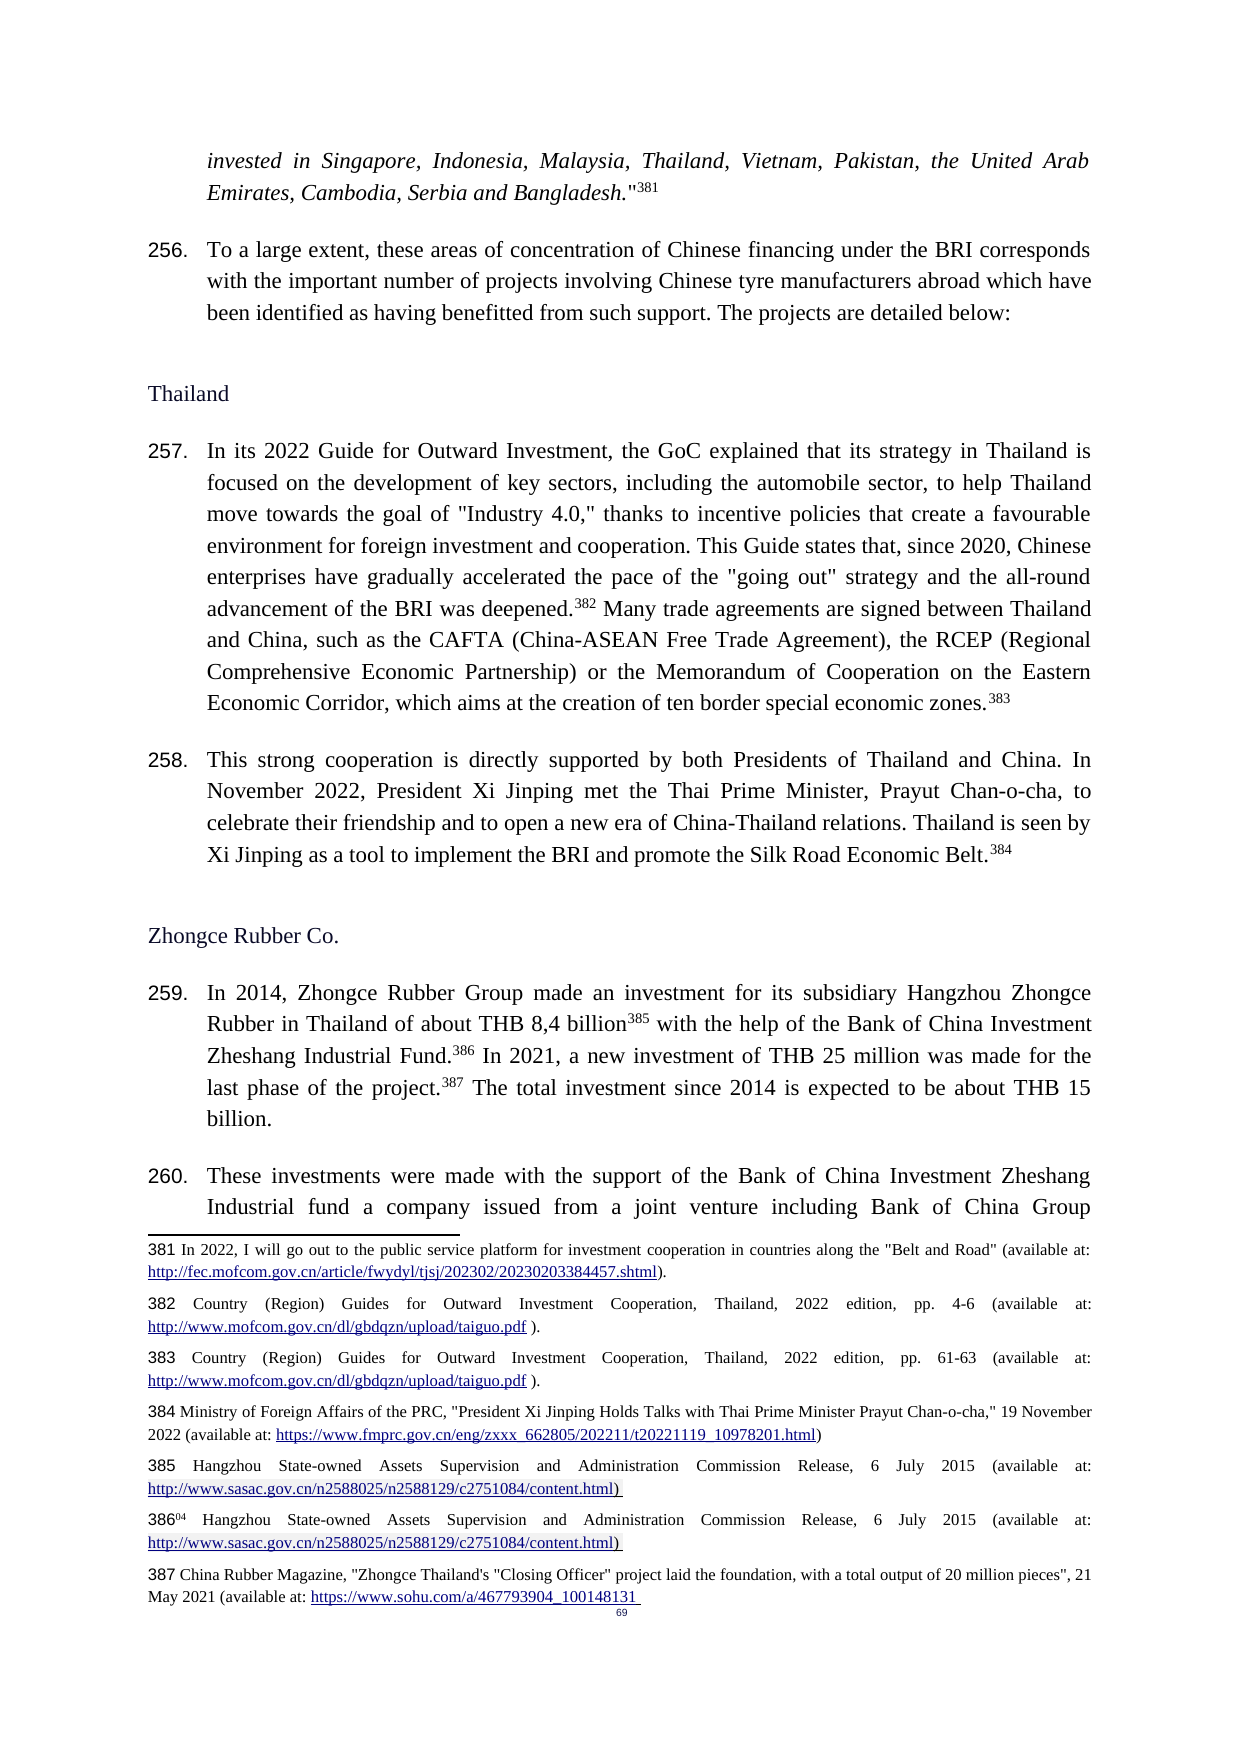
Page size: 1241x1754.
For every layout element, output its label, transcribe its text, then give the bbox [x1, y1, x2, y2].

list This strong cooperation is directly supported by both Presidents of Thailand and China. In November 2022, President Xi Jinping met the Thai Prime Minister, Prayut Chan-o-cha, to celebrate their friendship and to open a new era of China-Thailand relations. Thailand is seen by Xi Jinping as a tool to implement the BRI and promote the Silk Road Economic Belt. [148, 746, 1093, 867]
list To a large extent, these areas of concentration of Chinese financing under the BRI corresponds with the important number of projects involving Chinese tyre manufacturers abroad which have been identified as having benefitted from such support. The projects are detailed below: [148, 236, 1093, 325]
list These investments were made with the support of the Bank of China Investment Zheshang Industrial fund a company issued from a joint venture including Bank of China Group [148, 1162, 1093, 1219]
list In its 2022 Guide for Outward Investment, the GoC explained that its strategy in Thailand is focused on the development of key sectors, including the automobile sector, to help Thailand move towards the goal of "Industry 4.0," thanks to incentive policies that create a favourable environment for foreign investment and cooperation. This Guide states that, since 2020, Chinese enterprises have gradually accelerated the pace of the "going out" strategy and the all-round advancement of the BRI was deepened. Many trade agreements are signed between Thailand and China, such as the CAFTA (China-ASEAN Free Trade Agreement), the RCEP (Regional Comprehensive Economic Partnership) or the Memorandum of Cooperation on the Eastern Economic Corridor, which aims at the creation of ten border special economic zones. [148, 437, 1093, 716]
list Hangzhou State-owned Assets Supervision and Administration Commission Release, 6 July 2015 (available at: http://www.sasac.gov.cn/n2588025/n2588129/c2751084/content.html) [148, 1456, 1093, 1498]
list Country (Region) Guides for Outward Investment Cooperation, Thailand, 2022 edition, pp. 61-63 (available at: http://www.mofcom.gov.cn/dl/gbdqzn/upload/taiguo.pdf ). [148, 1348, 1093, 1390]
subtitle Thailand [148, 380, 1093, 407]
list Country (Region) Guides for Outward Investment Cooperation, Thailand, 2022 edition, pp. 4-6 (available at: http://www.mofcom.gov.cn/dl/gbdqzn/upload/taiguo.pdf ). [148, 1293, 1093, 1336]
list invested in Singapore, Indonesia, Malaysia, Thailand, Vietnam, Pakistan, the United Arab Emirates, Cambodia, Serbia and Bangladesh." [148, 148, 1093, 206]
list In 2014, Zhongce Rubber Group made an investment for its subsidiary Hangzhou Zhongce Rubber in Thailand of about THB 8,4 billion with the help of the Bank of China Investment Zheshang Industrial Fund. In 2021, a new investment of THB 25 million was made for the last phase of the project. The total investment since 2014 is expected to be about THB 15 billion. [148, 979, 1093, 1131]
list China Rubber Magazine, "Zhongce Thailand's "Closing Officer" project laid the foundation, with a total output of 20 million pieces", 21 May 2021 (available at: https://www.sohu.com/a/467793904_100148131 [148, 1564, 1093, 1606]
subtitle Zhongce Rubber Co. [148, 922, 1093, 949]
list 04 Hangzhou State-owned Assets Supervision and Administration Commission Release, 6 July 2015 (available at: http://www.sasac.gov.cn/n2588025/n2588129/c2751084/content.html) [148, 1510, 1093, 1552]
list Ministry of Foreign Affairs of the PRC, "President Xi Jinping Holds Talks with Thai Prime Minister Prayut Chan-o-cha," 19 November 2022 (available at: https://www.fmprc.gov.cn/eng/zxxx_662805/202211/t20221119_10978201.html) [148, 1402, 1093, 1444]
list In 2022, I will go out to the public service platform for investment cooperation in countries along the "Belt and Road" (available at: http://fec.mofcom.gov.cn/article/fwydyl/tjsj/202302/20230203384457.shtml). [148, 1239, 1093, 1281]
